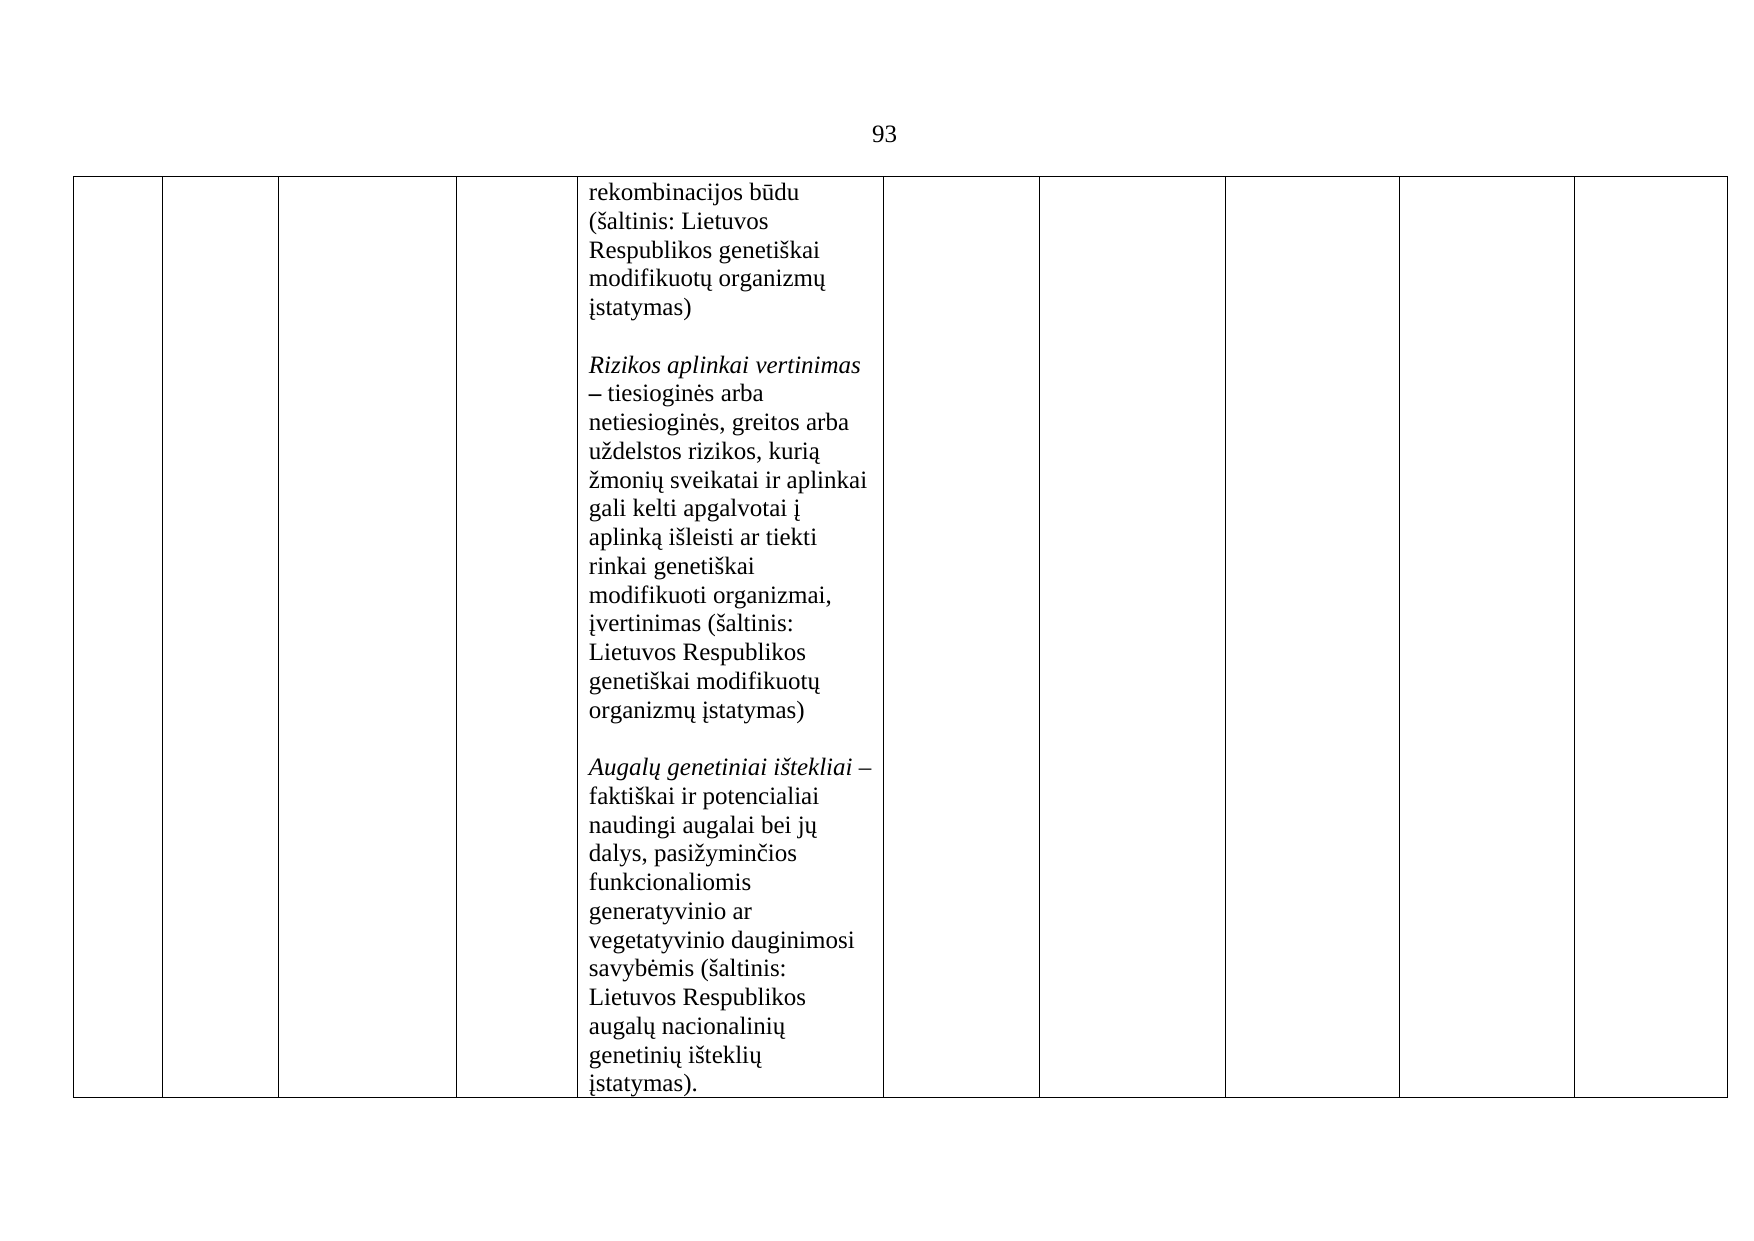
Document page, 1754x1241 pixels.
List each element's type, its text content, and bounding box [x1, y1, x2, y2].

table_cell [1040, 177, 1225, 1097]
table_cell [163, 177, 278, 1097]
table_cell [279, 177, 456, 1097]
table_cell [884, 177, 1039, 1097]
table_cell [1400, 177, 1574, 1097]
table_cell [74, 177, 162, 1097]
table_cell [1575, 177, 1727, 1097]
table_cell [457, 177, 577, 1097]
table_cell rekombinacijos būdu (šaltinis: Lietuvos Respublikos genetiškai modifikuotų organizmų įstatymas) Rizikos aplinkai vertinimas – tiesioginės arba netiesioginės, greitos arba uždelstos rizikos, kurią žmonių sveikatai ir aplinkai gali kelti apgalvotai į aplinką išleisti ar tiekti rinkai genetiškai modifikuoti organizmai, įvertinimas (šaltinis: Lietuvos Respublikos genetiškai modifikuotų organizmų įstatymas) Augalų genetiniai ištekliai – faktiškai ir potencialiai naudingi augalai bei jų dalys, pasižyminčios funkcionaliomis generatyvinio ar vegetatyvinio dauginimosi savybėmis (šaltinis: Lietuvos Respublikos augalų nacionalinių genetinių išteklių įstatymas). [578, 177, 883, 1097]
table_cell [1226, 177, 1399, 1097]
